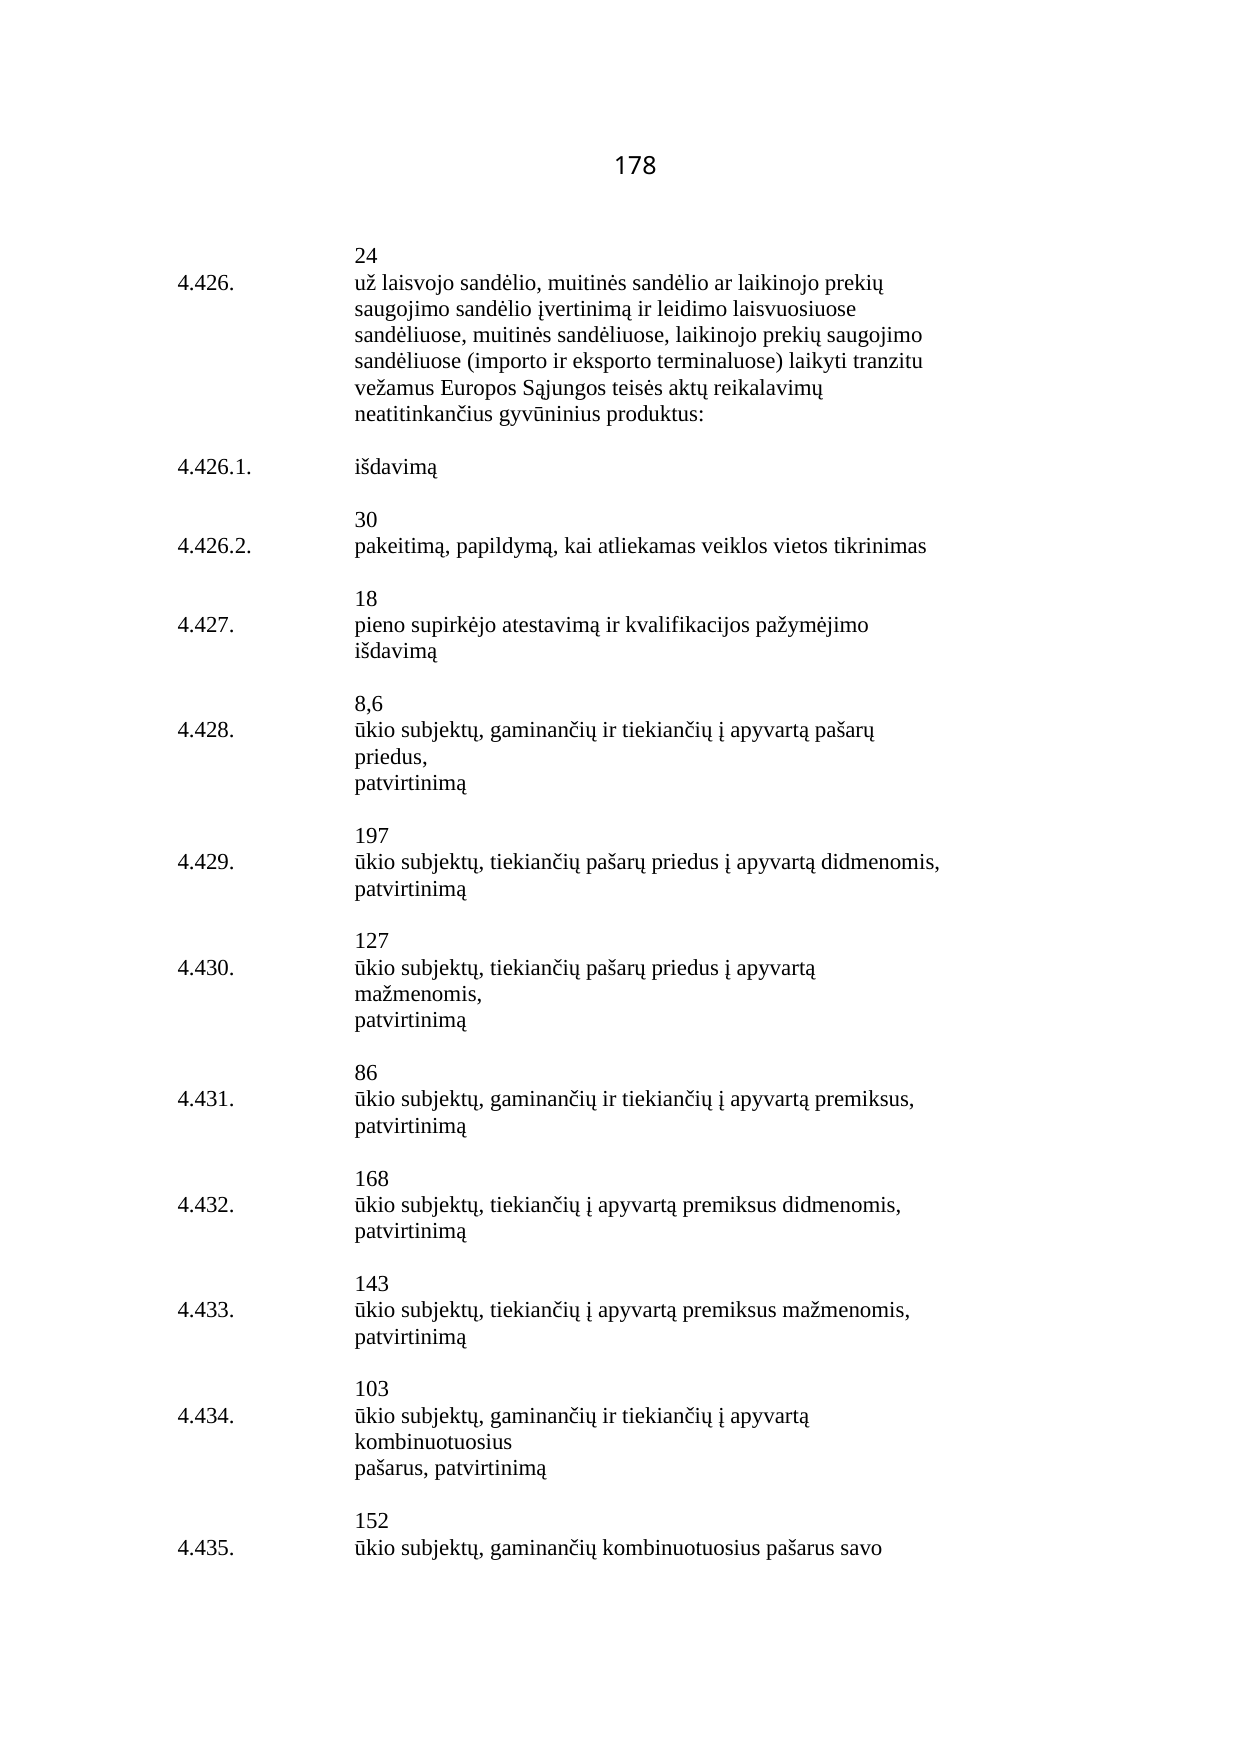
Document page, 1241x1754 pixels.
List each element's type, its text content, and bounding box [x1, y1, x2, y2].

text 4.426.2. pakeitimą, papildymą, kai atliekamas veiklos vietos tikrinimas 18 [177, 532, 945, 611]
text patvirtinimą 103 [354, 1323, 945, 1402]
text 4.426.1. išdavimą 30 [177, 453, 945, 532]
text patvirtinimą 197 [354, 769, 945, 848]
text patvirtinimą 143 [354, 1217, 945, 1296]
text patvirtinimą 86 [354, 1006, 945, 1086]
text 4.426. už laisvojo sandėlio, muitinės sandėlio ar laikinojo prekių saugojimo sandėlio įvertinimą ir leidimo laisvuosiuose sandėliuose, muitinės sandėliuose, laikinojo prekių saugojimo sandėliuose (importo ir eksporto terminaluose) laikyti tranzitu vežamus Europos Sąjungos teisės aktų reikalavimų neatitinkančius gyvūninius produktus: [177, 268, 945, 453]
text patvirtinimą 168 [354, 1112, 945, 1191]
text 4.431. ūkio subjektų, gaminančių ir tiekiančių į apyvartą premiksus, [177, 1086, 945, 1112]
text pašarus, patvirtinimą 152 [354, 1454, 945, 1533]
text 4.432. ūkio subjektų, tiekiančių į apyvartą premiksus didmenomis, [177, 1191, 945, 1217]
text 4.427. pieno supirkėjo atestavimą ir kvalifikacijos pažymėjimo išdavimą 8,6 [177, 611, 945, 717]
text 4.428. ūkio subjektų, gaminančių ir tiekiančių į apyvartą pašarų priedus, [177, 717, 945, 769]
text 4.435. ūkio subjektų, gaminančių kombinuotuosius pašarus savo [177, 1533, 945, 1560]
text 4.434. ūkio subjektų, gaminančių ir tiekiančių į apyvartą kombinuotuosius [177, 1402, 945, 1454]
text 4.429. ūkio subjektų, tiekiančių pašarų priedus į apyvartą didmenomis, [177, 848, 945, 875]
text 24 [177, 216, 945, 268]
text 4.430. ūkio subjektų, tiekiančių pašarų priedus į apyvartą mažmenomis, [177, 954, 945, 1006]
text patvirtinimą 127 [354, 875, 945, 954]
text 4.433. ūkio subjektų, tiekiančių į apyvartą premiksus mažmenomis, [177, 1296, 945, 1323]
